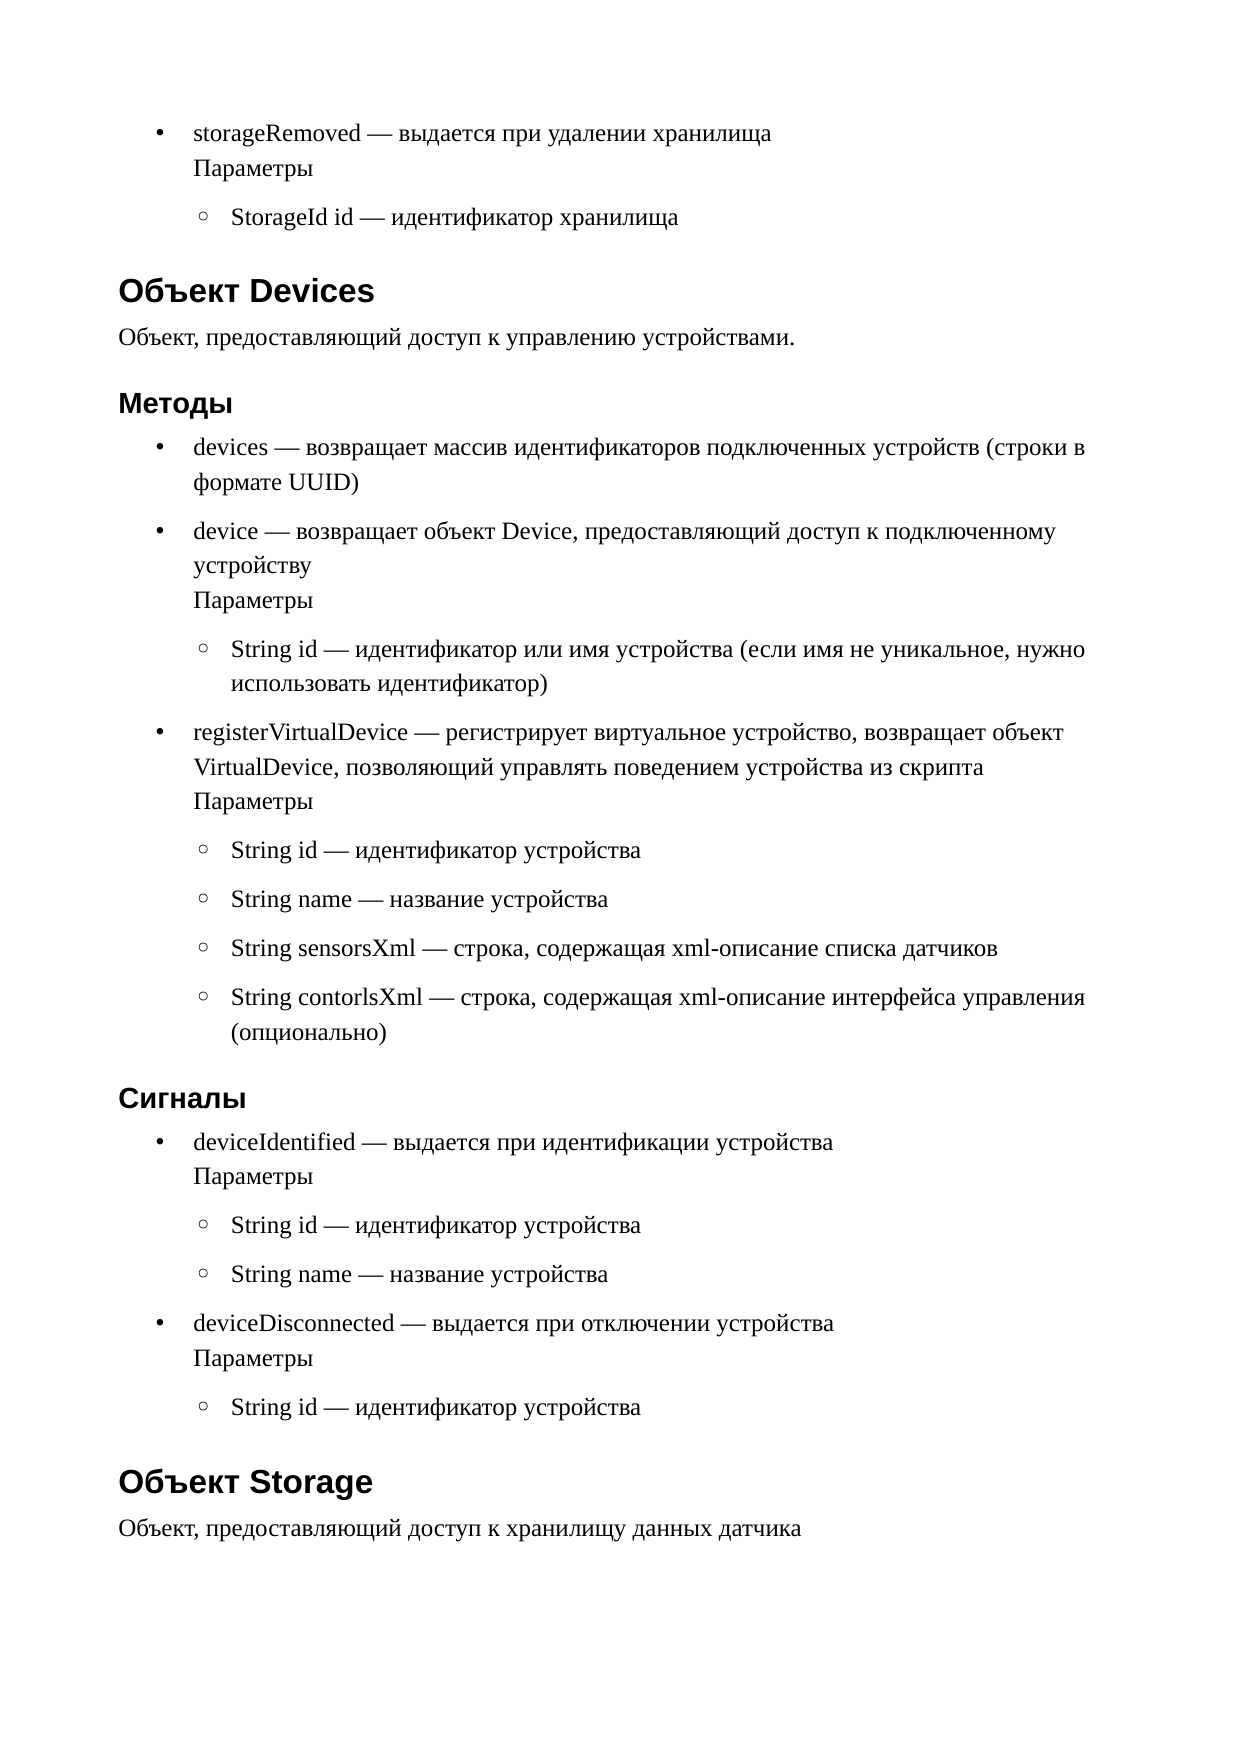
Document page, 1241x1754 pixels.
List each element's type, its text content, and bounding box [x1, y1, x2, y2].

subtitle Объект Storage [118, 1462, 1122, 1500]
list String id — идентификатор устройства [193, 1210, 1122, 1239]
subtitle Сигналы [118, 1081, 1122, 1114]
list String contorlsXml — строка, содержащая xml-описание интерфейса управления (опционально) [193, 982, 1122, 1046]
subtitle Методы [118, 386, 1122, 420]
subtitle Объект Devices [118, 272, 1122, 310]
list String name — название устройства [193, 884, 1122, 913]
list deviceDisconnected — выдается при отключении устройства Параметры [156, 1308, 1122, 1372]
text Объект, предоставляющий доступ к управлению устройствами. [118, 322, 1122, 351]
list String id — идентификатор устройства [193, 1392, 1122, 1421]
list device — возвращает объект Device, предоставляющий доступ к подключенному устройству Параметры [156, 516, 1122, 613]
list deviceIdentified — выдается при идентификации устройства Параметры [156, 1127, 1122, 1190]
list registerVirtualDevice — регистрирует виртуальное устройство, возвращает объект VirtualDevice, позволяющий управлять поведением устройства из скрипта Параметры [156, 717, 1122, 815]
text Объект, предоставляющий доступ к хранилищу данных датчика [118, 1513, 1122, 1541]
list String id — идентификатор или имя устройства (если имя не уникальное, нужно использовать идентификатор) [193, 634, 1122, 697]
list StorageId id — идентификатор хранилища [193, 202, 1122, 230]
list String sensorsXml — строка, содержащая xml-описание списка датчиков [193, 933, 1122, 962]
list String name — название устройства [193, 1259, 1122, 1288]
list String id — идентификатор устройства [193, 835, 1122, 864]
list storageRemoved — выдается при удалении хранилища Параметры [156, 118, 1122, 181]
list devices — возвращает массив идентификаторов подключенных устройств (строки в формате UUID) [156, 432, 1122, 495]
